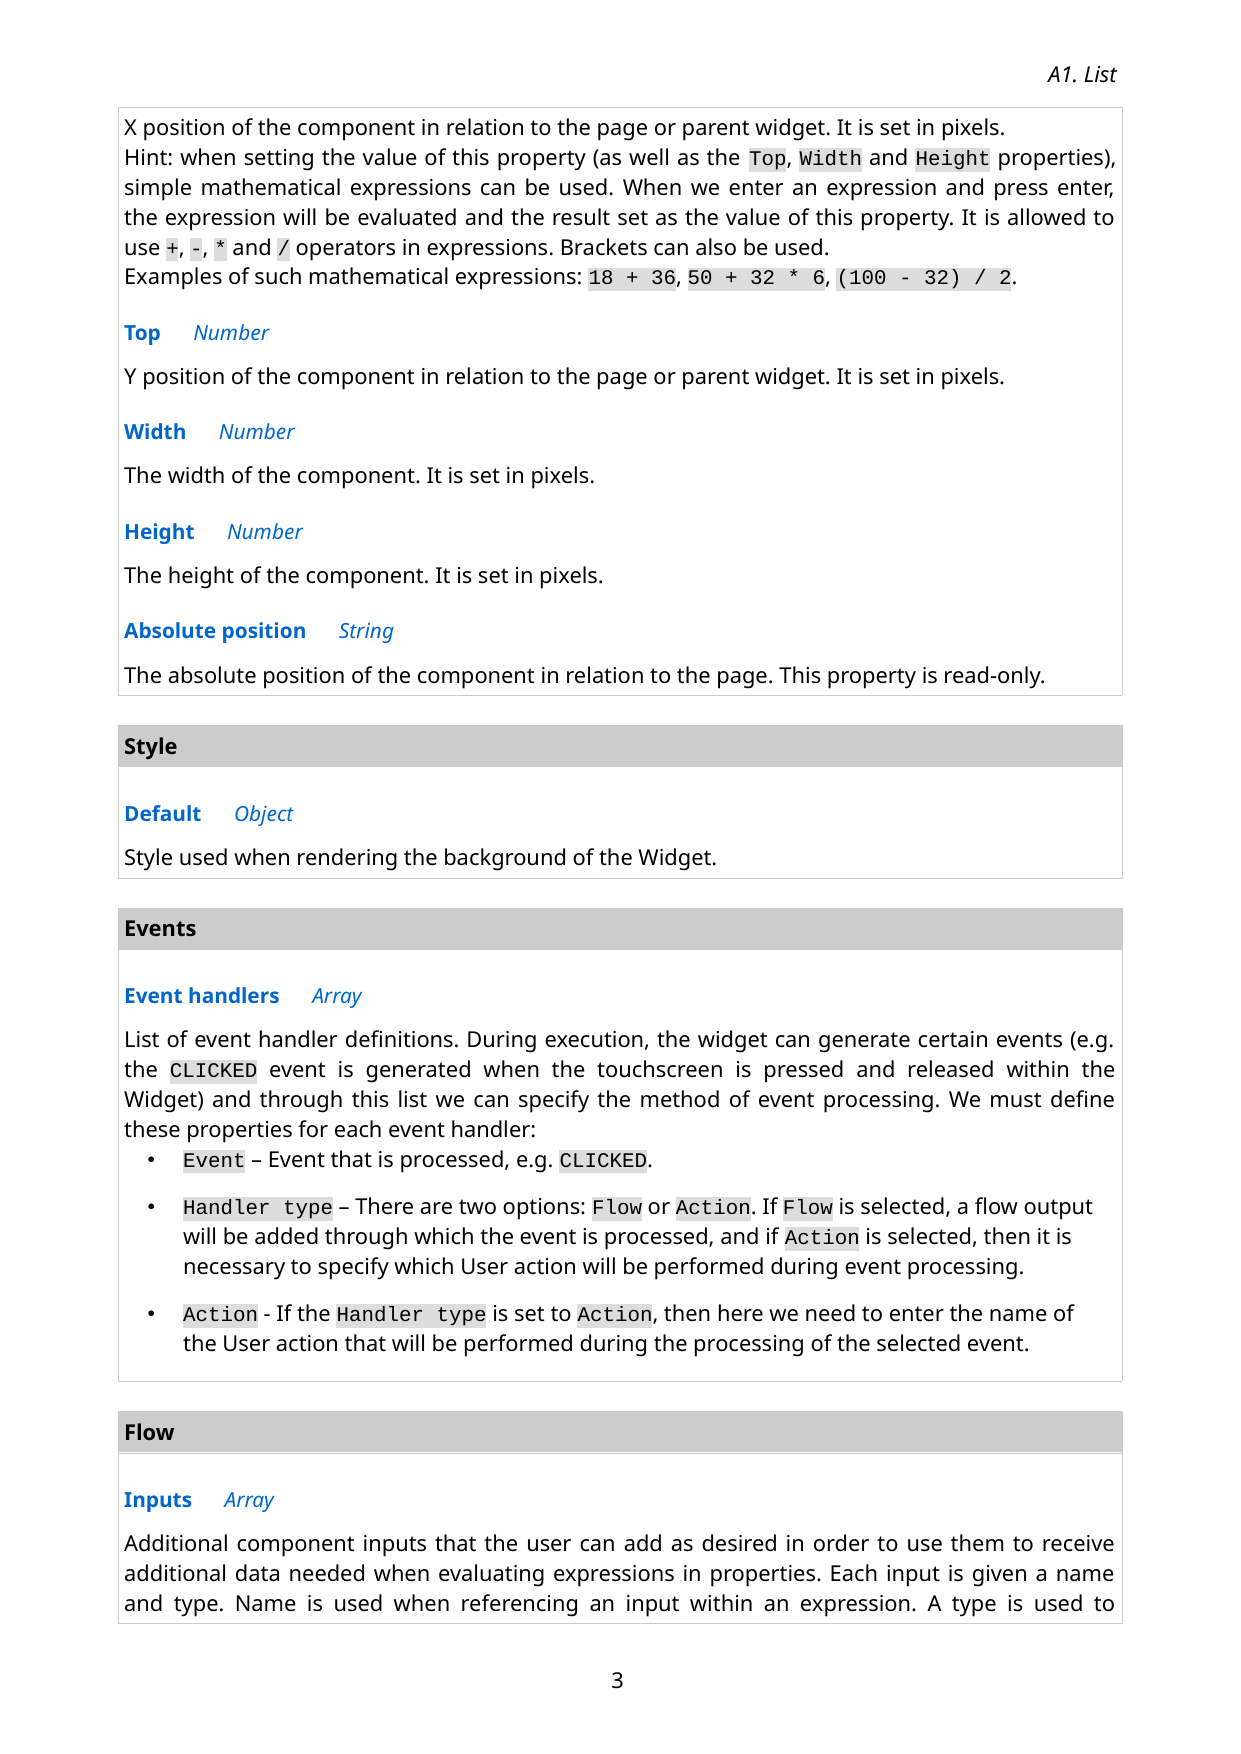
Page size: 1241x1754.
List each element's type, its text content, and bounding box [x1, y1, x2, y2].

table_header Flow [119, 1412, 1122, 1452]
table_cell Default Object Style used when rendering the background of the Widget. [119, 767, 1122, 878]
table_cell X position of the component in relation to the page or parent widget. It is set in pixels. Hint: when setting the value of this property (as well as the Top, Width and Height properties), simple mathematical expressions can be used. When we enter an expression and press enter, the expression will be evaluated and the result set as the value of this property. It is allowed to use +, -, * and / operators in expressions. Brackets can also be used. Examples of such mathematical expressions: 18 + 36, 50 + 32 * 6, (100 - 32) / 2. Top Number Y position of the component in relation to the page or parent widget. It is set in pixels. Width Number The width of the component. It is set in pixels. Height Number The height of the component. It is set in pixels. Absolute position String The absolute position of the component in relation to the page. This property is read-only. [119, 108, 1122, 695]
table_cell Event handlers Array List of event handler definitions. During execution, the widget can generate certain events (e.g. the CLICKED event is generated when the touchscreen is pressed and released within the Widget) and through this list we can specify the method of event processing. We must define these properties for each event handler: Event – Event that is processed, e.g. CLICKED. Handler type – There are two options: Flow or Action. If Flow is selected, a flow output will be added through which the event is processed, and if Action is selected, then it is necessary to specify which User action will be performed during event processing. Action - If the Handler type is set to Action, then here we need to enter the name of the User action that will be performed during the processing of the selected event. [119, 950, 1122, 1381]
table_header Events [119, 909, 1122, 949]
table_cell Inputs Array Additional component inputs that the user can add as desired in order to use them to receive additional data needed when evaluating expressions in properties. Each input is given a name and type. Name is used when referencing an input within an expression. A type is used to [119, 1454, 1122, 1623]
table_header Style [119, 726, 1122, 766]
